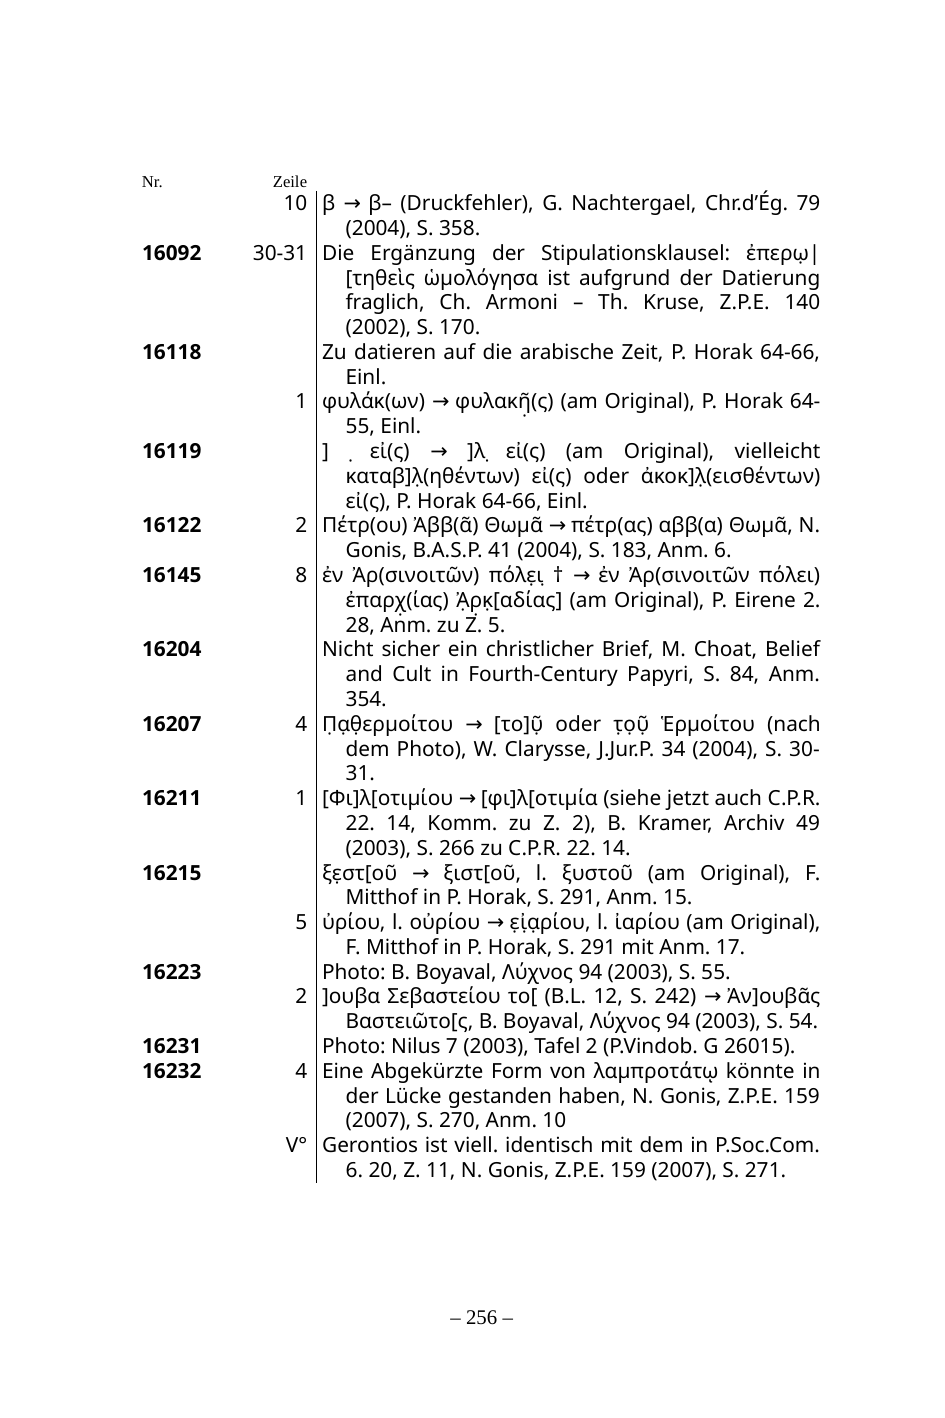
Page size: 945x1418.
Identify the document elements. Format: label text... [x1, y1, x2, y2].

table_cell 1 [224, 786, 316, 860]
table_cell [224, 439, 316, 513]
table_cell 5 [224, 910, 316, 959]
table_cell Gerontios ist viell. identisch mit dem in P.Soc.Com. 6. 20, Z. 11, N. Gonis, Z.P.E. 159 (2007), S. 271. [317, 1133, 827, 1182]
table_cell V° [224, 1133, 316, 1182]
table_cell Eine Abgekürzte Form von λαμπροτάτῳ könnte in der Lücke gestanden haben, N. Gonis, Z.P.E. 159 (2007), S. 270, Anm. 10 [317, 1059, 827, 1133]
table_cell ]ουβα Σεβαστείου το[ (B.L. 12, S. 242) → Ἀν]ουβᾶς Βαστειῶτο[ς, B. Boyaval, Λύχνος 94 (2003), S. 54. [317, 984, 827, 1034]
table_cell 16231 [136, 1034, 316, 1058]
table_cell 2 [224, 513, 316, 563]
table_cell ] ̣ εἰ(ς) → ]λ̣ εἰ(ς) (am Original), vielleicht καταβ]λ̣(ηθέντων) εἰ(ς) oder ἀκοκ]λ̣(εισθέντων) εἰ(ς), P. Horak 64-66, Einl. [317, 439, 827, 513]
table_cell φυλάκ(ων) → φυλακῆ̣(ς) (am Original), P. Horak 64-55, Einl. [317, 389, 827, 439]
table_cell [224, 860, 316, 910]
table_cell 8 [224, 563, 316, 637]
table_cell [136, 1133, 224, 1182]
table_cell Π̣α̣θ̣ερμοίτου → [το]ῦ̣ oder τ̣ο̣ῦ̣ Ἑρμοίτου (nach dem Photo), W. Clarysse, J.Jur.P. 34 (2004), S. 30-31. [317, 711, 827, 786]
table_cell [136, 910, 224, 959]
table_cell 16145 [136, 563, 224, 637]
table_cell Photo: B. Boyaval, Λύχνος 94 (2003), S. 55. [317, 959, 827, 984]
table_cell Πέτρ(ου) Ἀββ(ᾶ) Θωμᾶ → πέτρ(ας) αββ(α) Θωμᾶ, N. Gonis, B.A.S.P. 41 (2004), S. 183, Anm. 6. [317, 513, 827, 563]
table_cell 4 [224, 1059, 316, 1133]
table_cell [136, 191, 224, 240]
table_cell 1 [224, 389, 316, 439]
table_cell 16207 [136, 711, 224, 786]
table_cell 16215 [136, 860, 224, 910]
table_cell ξε̣στ[οῦ → ξιστ[οῦ, l. ξυστοῦ (am Original), F. Mitthof in P. Horak, S. 291, Anm. 15. [317, 860, 827, 910]
table_cell 2 [224, 984, 316, 1034]
table_cell 16232 [136, 1059, 224, 1133]
table_cell 16211 [136, 786, 224, 860]
table_cell ἐν Ἀρ(σινοιτῶν) πόλε̣ι̣ † → ἐν Ἀρ(σινοιτῶν πόλει) ἐπαρχ̣(ίας) Ἀ̣ρ̣κ̣[αδίας] (am Original), P. Eirene 2. 28, Anm. zu Z. 5. [317, 563, 827, 637]
table_cell [Φι]λ[οτιμίου → [φι]λ[οτιμία (siehe jetzt auch C.P.R. 22. 14, Komm. zu Z. 2), B. Kramer, Archiv 49 (2003), S. 266 zu C.P.R. 22. 14. [317, 786, 827, 860]
table_cell Nicht sicher ein christlicher Brief, M. Choat, Belief and Cult in Fourth-Century Papyri, S. 84, Anm. 354. [317, 637, 827, 711]
table_cell Photo: Nilus 7 (2003), Tafel 2 (P.Vindob. G 26015). [317, 1034, 827, 1058]
table_cell [136, 984, 224, 1034]
table_cell β → β– (Druckfehler), G. Nachtergael, Chr.d’Ég. 79 (2004), S. 358. [317, 191, 827, 240]
table_cell 16119 [136, 439, 224, 513]
table_cell Zu datieren auf die arabische Zeit, P. Horak 64-66, Einl. [317, 340, 827, 389]
table_cell 16223 [136, 959, 316, 984]
table_cell [136, 389, 224, 439]
table_cell 16118 [136, 340, 316, 389]
table_cell 16122 [136, 513, 224, 563]
table_cell ὐρίου, l. oὐρίου → ε̣ἰ̣α̣ρίου, l. ἰαρίου (am Original), F. Mitthof in P. Horak, S. 291 mit Anm. 17. [317, 910, 827, 959]
table_cell Die Ergänzung der Stipulationsklausel: ἐπερω̣|[τηθεὶς ὡμολόγησα ist aufgrund der Datierung fraglich, Ch. Armoni – Th. Kruse, Z.P.E. 140 (2002), S. 170. [317, 240, 827, 339]
table_cell 16204 [136, 637, 316, 711]
table_cell 16092 [136, 240, 224, 339]
table_cell 10 [224, 191, 316, 240]
table_cell 30-31 [224, 240, 316, 339]
table_cell 4 [224, 711, 316, 786]
